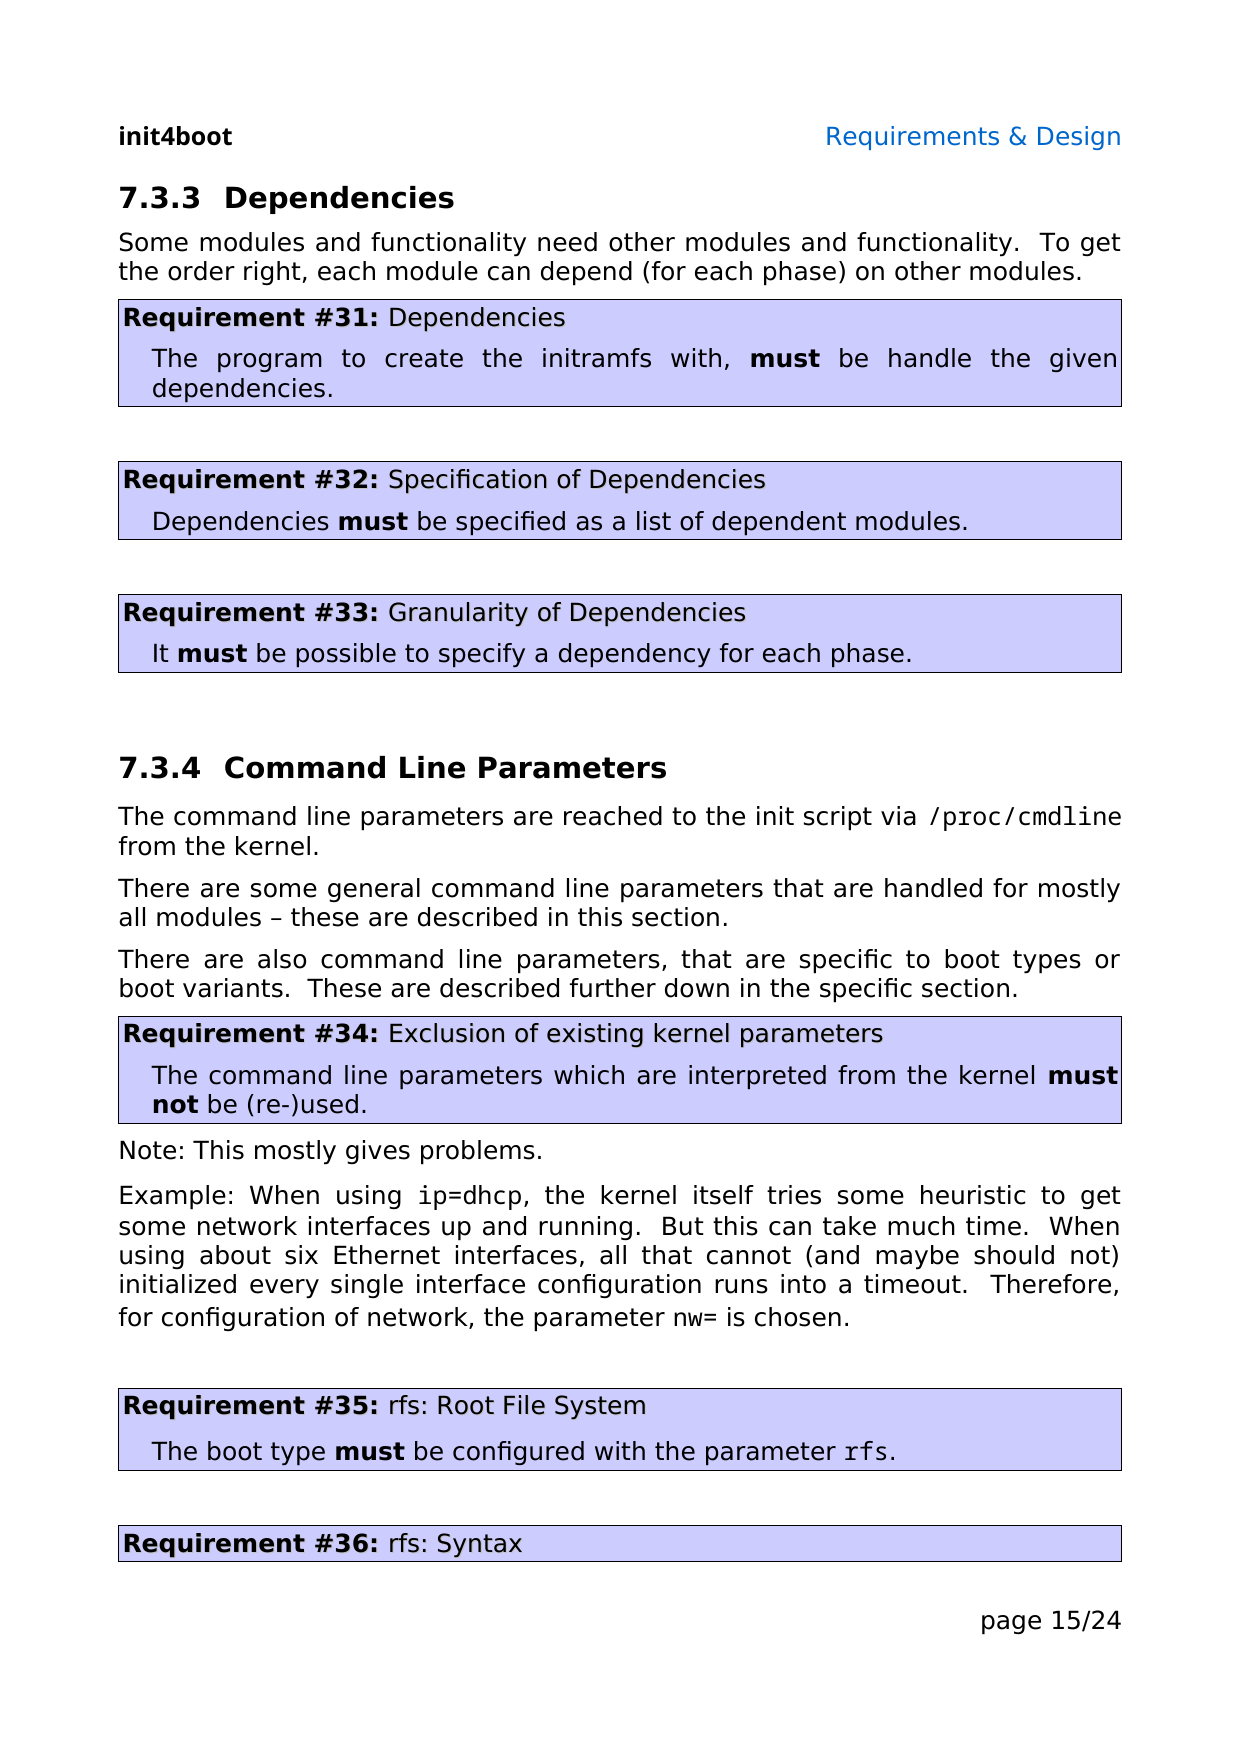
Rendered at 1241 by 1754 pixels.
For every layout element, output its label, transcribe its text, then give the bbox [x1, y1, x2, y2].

subtitle Command Line Parameters [118, 752, 1122, 786]
text Some modules and functionality need other modules and functionality. To get the order right, each module can depend (for each phase) on other modules. [118, 228, 1122, 286]
list Exclusion of existing kernel parameters [119, 1017, 1121, 1049]
text There are some general command line parameters that are handled for mostly all modules – these are described in this section. [118, 874, 1122, 932]
subtitle Dependencies [118, 182, 1122, 216]
text There are also command line parameters, that are specific to boot types or boot variants. These are described further down in the specific section. [118, 945, 1122, 1003]
list The boot type must be configured with the parameter rfs. [119, 1429, 1121, 1470]
text The command line parameters are reached to the init script via /proc/cmdline from the kernel. [118, 798, 1122, 862]
list The program to create the initramfs with, must be handle the given dependencies. [119, 341, 1121, 406]
text Example: When using ip=dhcp, the kernel itself tries some heuristic to get some network interfaces up and running. But this can take much time. When using about six Ethernet interfaces, all that cannot (and maybe should not) initialized every single interface configuration runs into a timeout. Therefore, for configuration of network, the parameter nw= is chosen. [118, 1178, 1122, 1333]
list Dependencies must be specified as a list of dependent modules. [119, 503, 1121, 539]
list Specification of Dependencies [119, 462, 1121, 494]
text Note: This mostly gives problems. [118, 1136, 1122, 1165]
list The command line parameters which are interpreted from the kernel must not be (re-)used. [119, 1057, 1121, 1123]
list rfs: Syntax [119, 1526, 1121, 1561]
list Granularity of Dependencies [119, 595, 1121, 627]
list rfs: Root File System [119, 1389, 1121, 1421]
list It must be possible to specify a dependency for each phase. [119, 636, 1121, 672]
list Dependencies [119, 300, 1121, 332]
